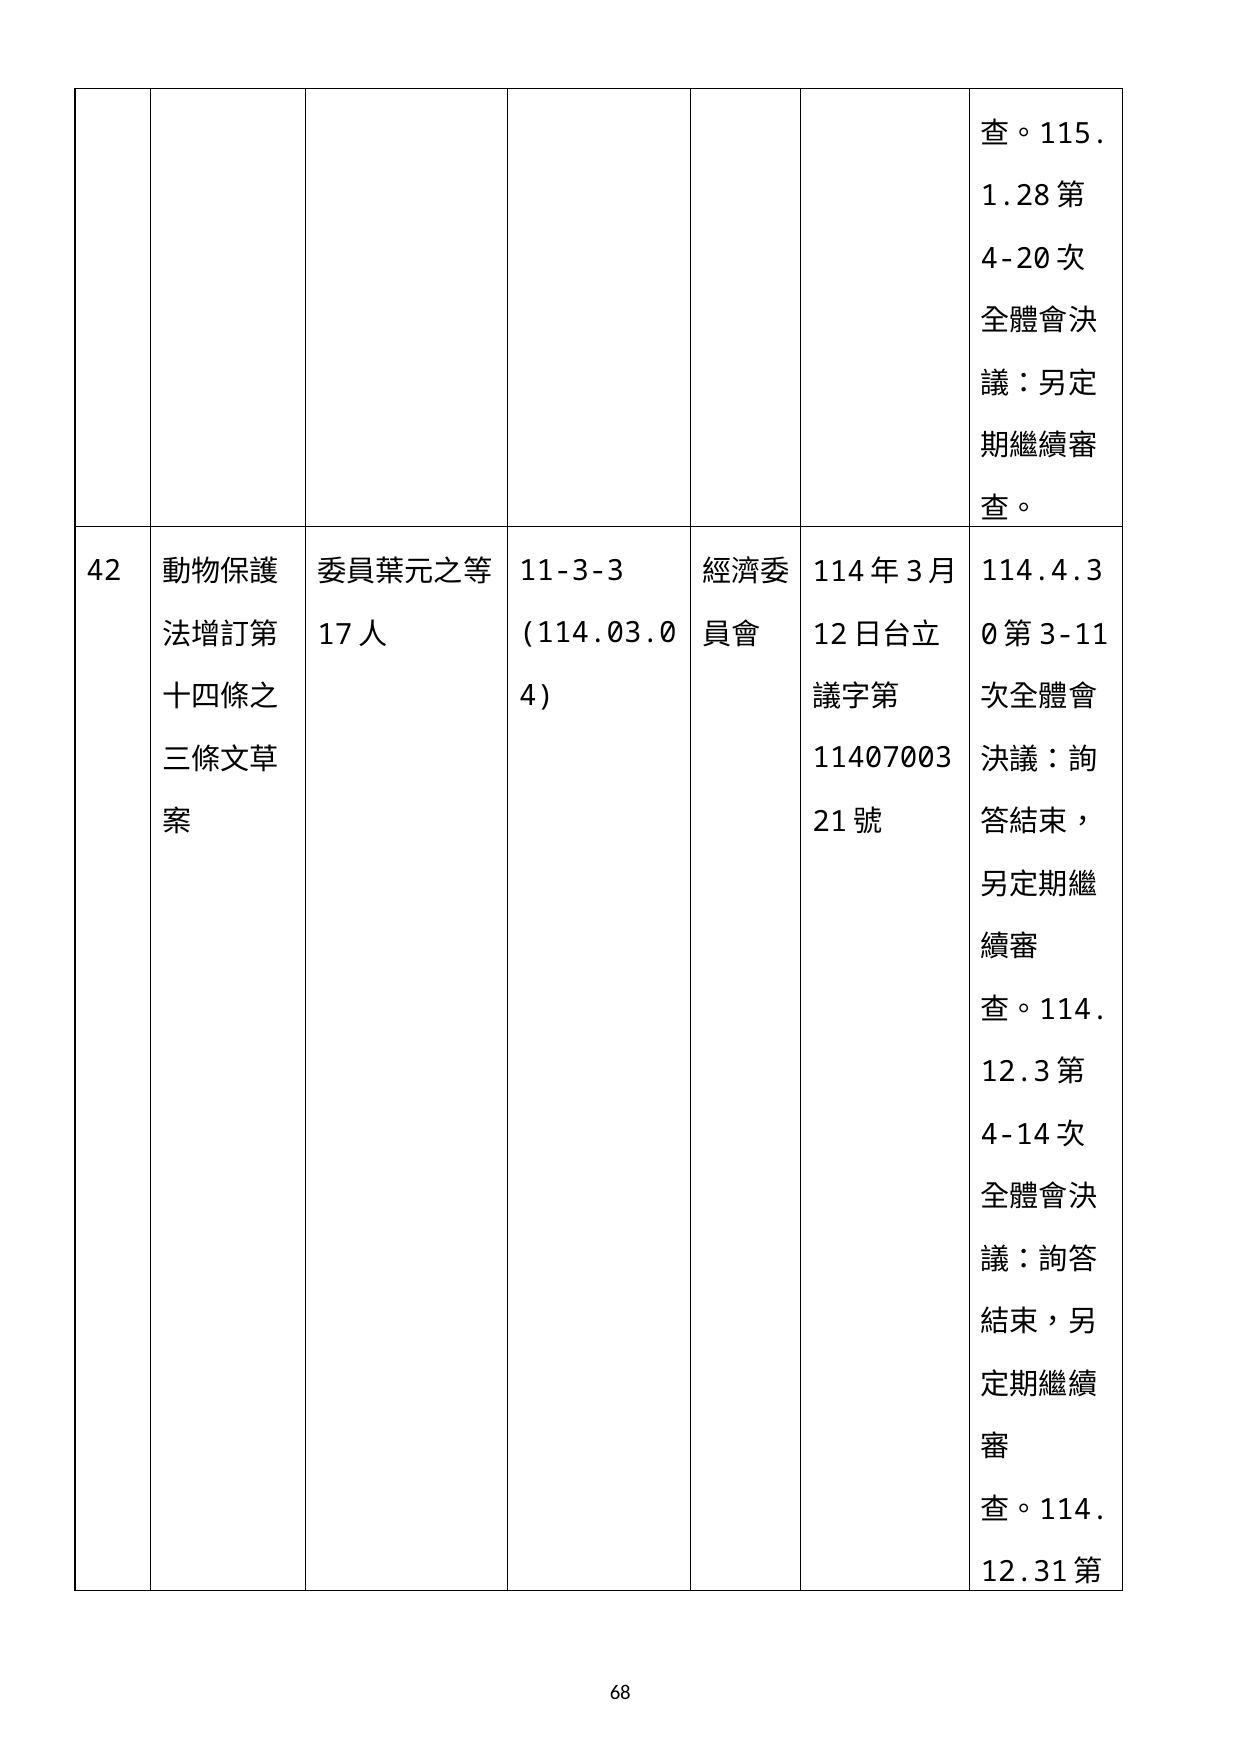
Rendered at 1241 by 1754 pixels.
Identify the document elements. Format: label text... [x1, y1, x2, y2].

table_cell [801, 89, 969, 526]
table_cell [76, 89, 150, 526]
table_cell [691, 89, 800, 526]
table_cell 動物保護法增訂第十四條之三條文草案 [151, 527, 305, 1590]
table_cell 委員葉元之等17人 [306, 527, 507, 1590]
table_cell 11-3-3 (114.03.04) [508, 527, 690, 1590]
table_cell [151, 89, 305, 526]
table_cell 查。115.1.28第4-20次全體會決議：另定期繼續審查。 [970, 89, 1122, 526]
table_cell 42 [76, 527, 150, 1590]
table_cell [508, 89, 690, 526]
table_cell [306, 89, 507, 526]
table_cell 114.4.30第3-11次全體會決議：詢答結束，另定期繼續審查。114.12.3第4-14次全體會決議：詢答結束，另定期繼續審查。114.12.31第 [970, 527, 1122, 1590]
table_cell 經濟委員會 [691, 527, 800, 1590]
table_cell 114年3月12日台立議字第1140700321號 [801, 527, 969, 1590]
